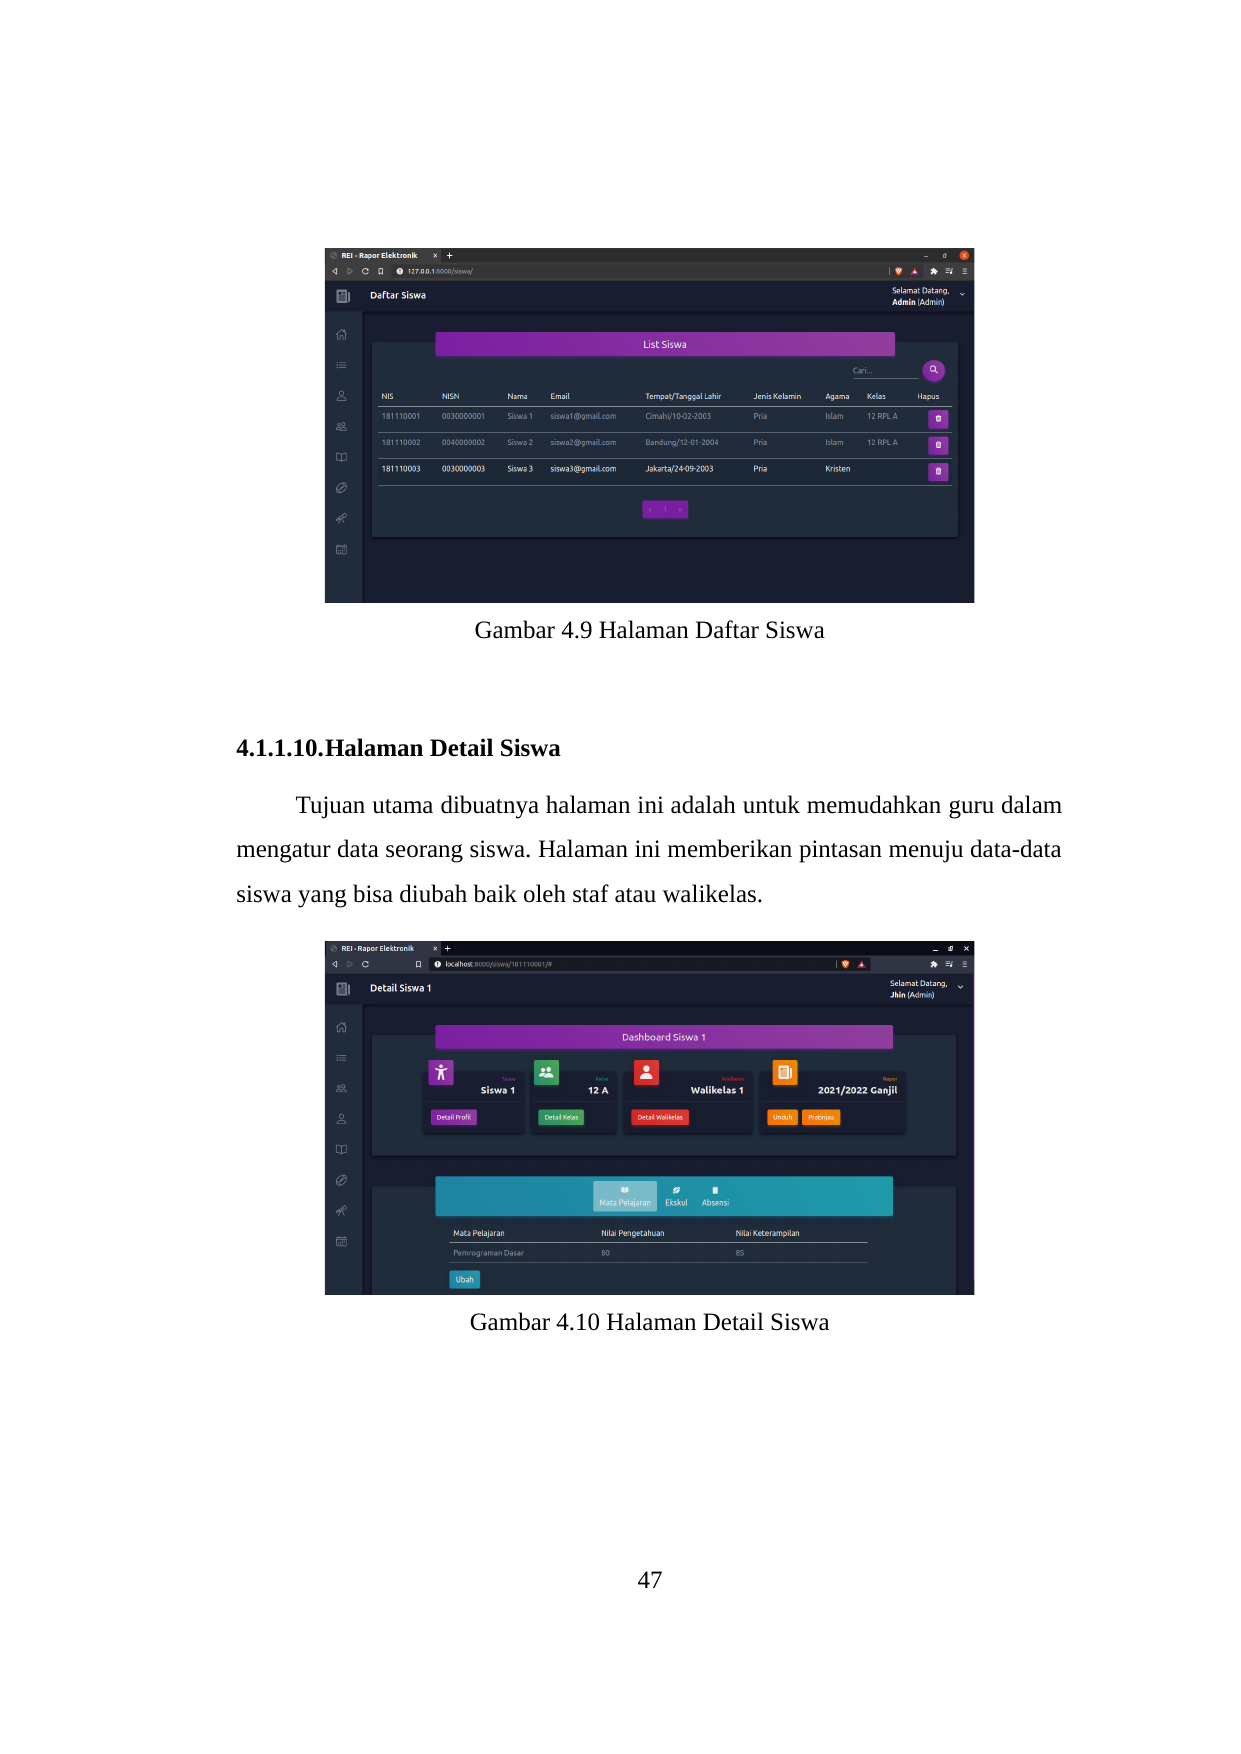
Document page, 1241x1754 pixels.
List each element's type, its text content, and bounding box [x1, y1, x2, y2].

text Tujuan utama dibuatnya halaman ini adalah untuk memudahkan guru dalam mengatur data seorang siswa. Halaman ini memberikan pintasan menuju data-data siswa yang bisa diubah baik oleh staf atau walikelas. [236, 778, 1063, 911]
text Gambar 4.9 Halaman Daftar Siswa [325, 603, 974, 647]
text Gambar 4.10 Halaman Detail Siswa [325, 1295, 974, 1339]
subtitle Halaman Detail Siswa [236, 721, 1063, 766]
picture [324, 248, 975, 603]
picture [324, 941, 975, 1295]
